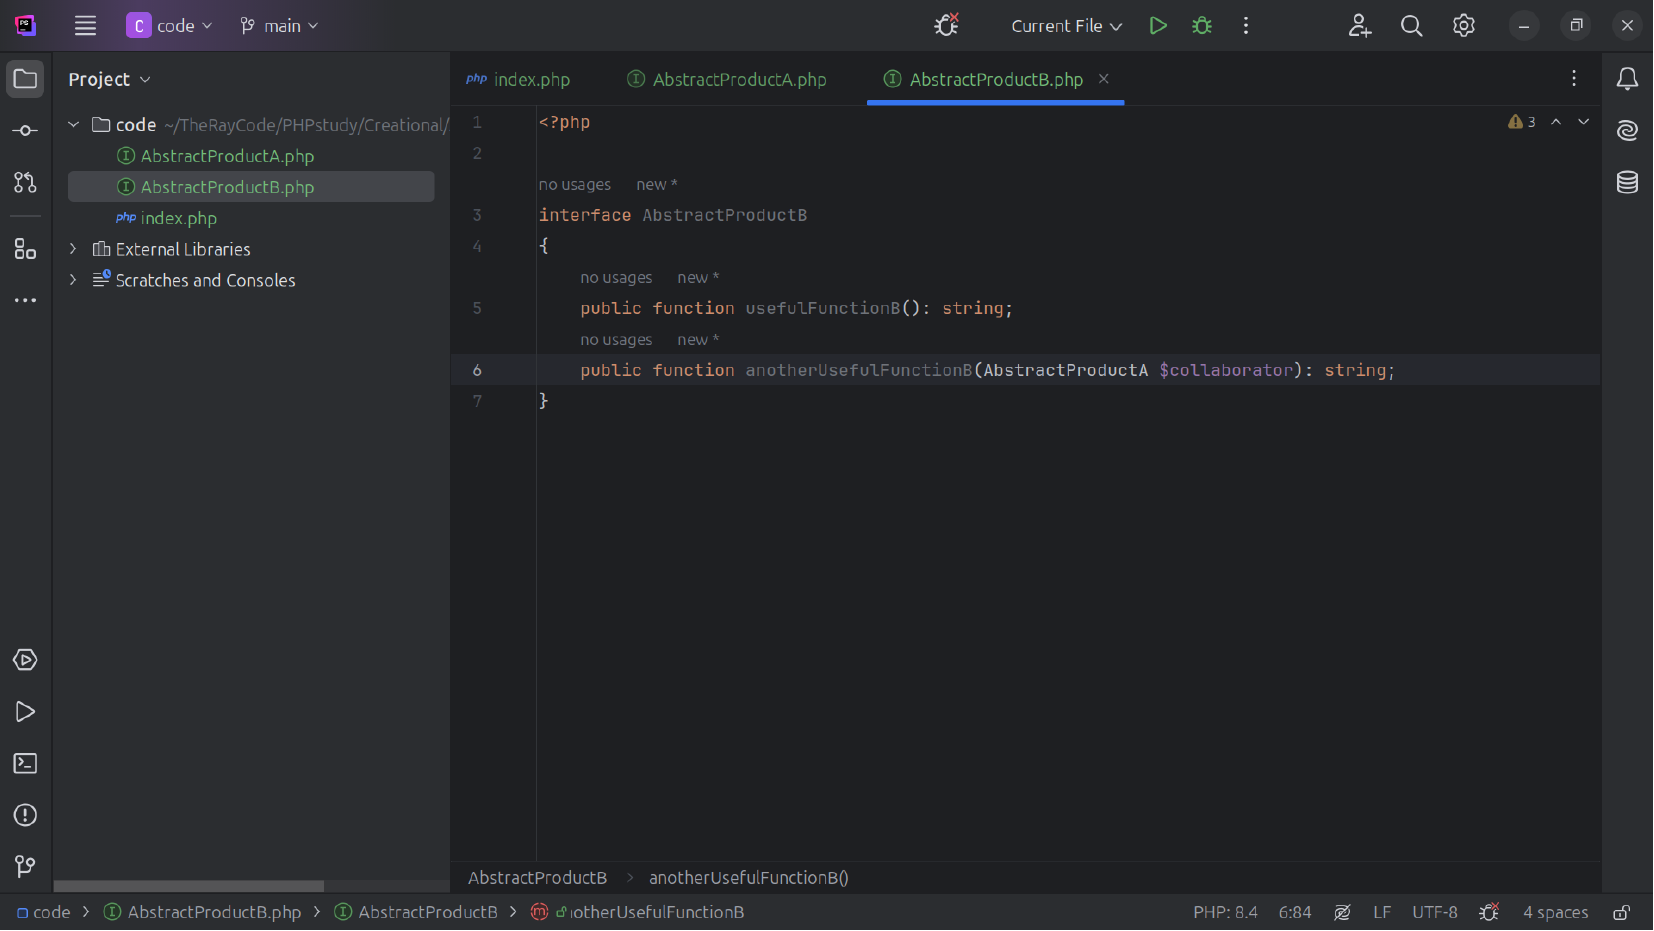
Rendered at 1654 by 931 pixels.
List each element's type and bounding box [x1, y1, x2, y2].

text_box [15, 15, 31, 31]
picture [0, 0, 1653, 930]
